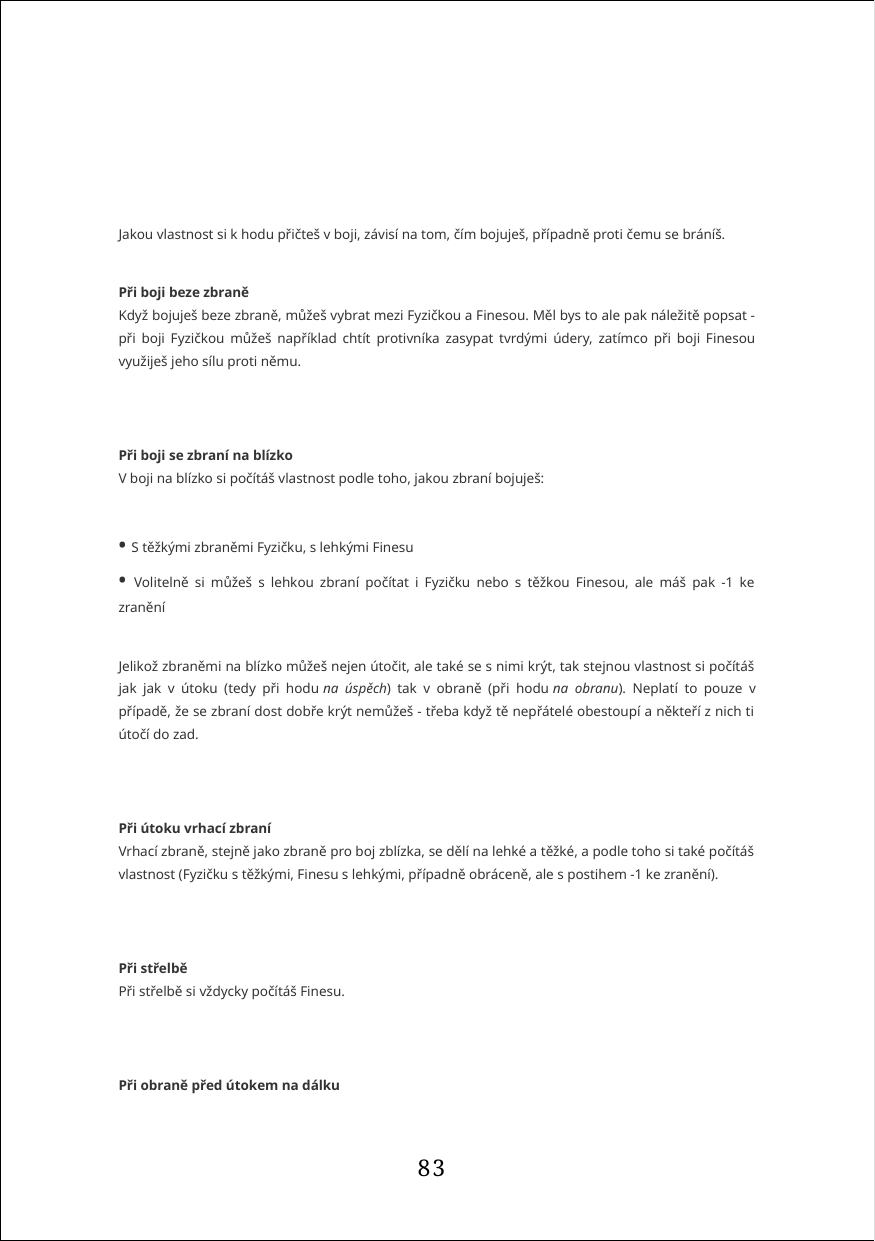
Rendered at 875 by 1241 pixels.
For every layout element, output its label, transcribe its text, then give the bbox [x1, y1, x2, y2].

text Jakou vlastnost si k hodu přičteš v boji, závisí na tom, čím bojuješ, případně proti čemu se bráníš. Při boji beze zbraně Když bojuješ beze zbraně, můžeš vybrat mezi Fyzičkou a Finesou. Měl bys to ale pak náležitě popsat - při boji Fyzičkou můžeš například chtít protivníka zasypat tvrdými údery, zatímco při boji Finesou využiješ jeho sílu proti němu. Při boji se zbraní na blízko V boji na blízko si počítáš vlastnost podle toho, jakou zbraní bojuješ: • S těžkými zbraněmi Fyzičku, s lehkými Finesu • Volitelně si můžeš s lehkou zbraní počítat i Fyzičku nebo s těžkou Finesou, ale máš pak -1 ke zranění Jelikož zbraněmi na blízko můžeš nejen útočit, ale také se s nimi krýt, tak stejnou vlastnost si počítáš jak jak v útoku (tedy při hodu na úspěch) tak v obraně (při hodu na obranu). Neplatí to pouze v případě, že se zbraní dost dobře krýt nemůžeš - třeba když tě nepřátelé obestoupí a někteří z nich ti útočí do zad. Při útoku vrhací zbraní Vrhací zbraně, stejně jako zbraně pro boj zblízka, se dělí na lehké a těžké, a podle toho si také počítáš vlastnost (Fyzičku s těžkými, Finesu s lehkými, případně obráceně, ale s postihem -1 ke zranění). Při střelbě Při střelbě si vždycky počítáš Finesu. Při obraně před útokem na dálku [118, 225, 756, 1094]
